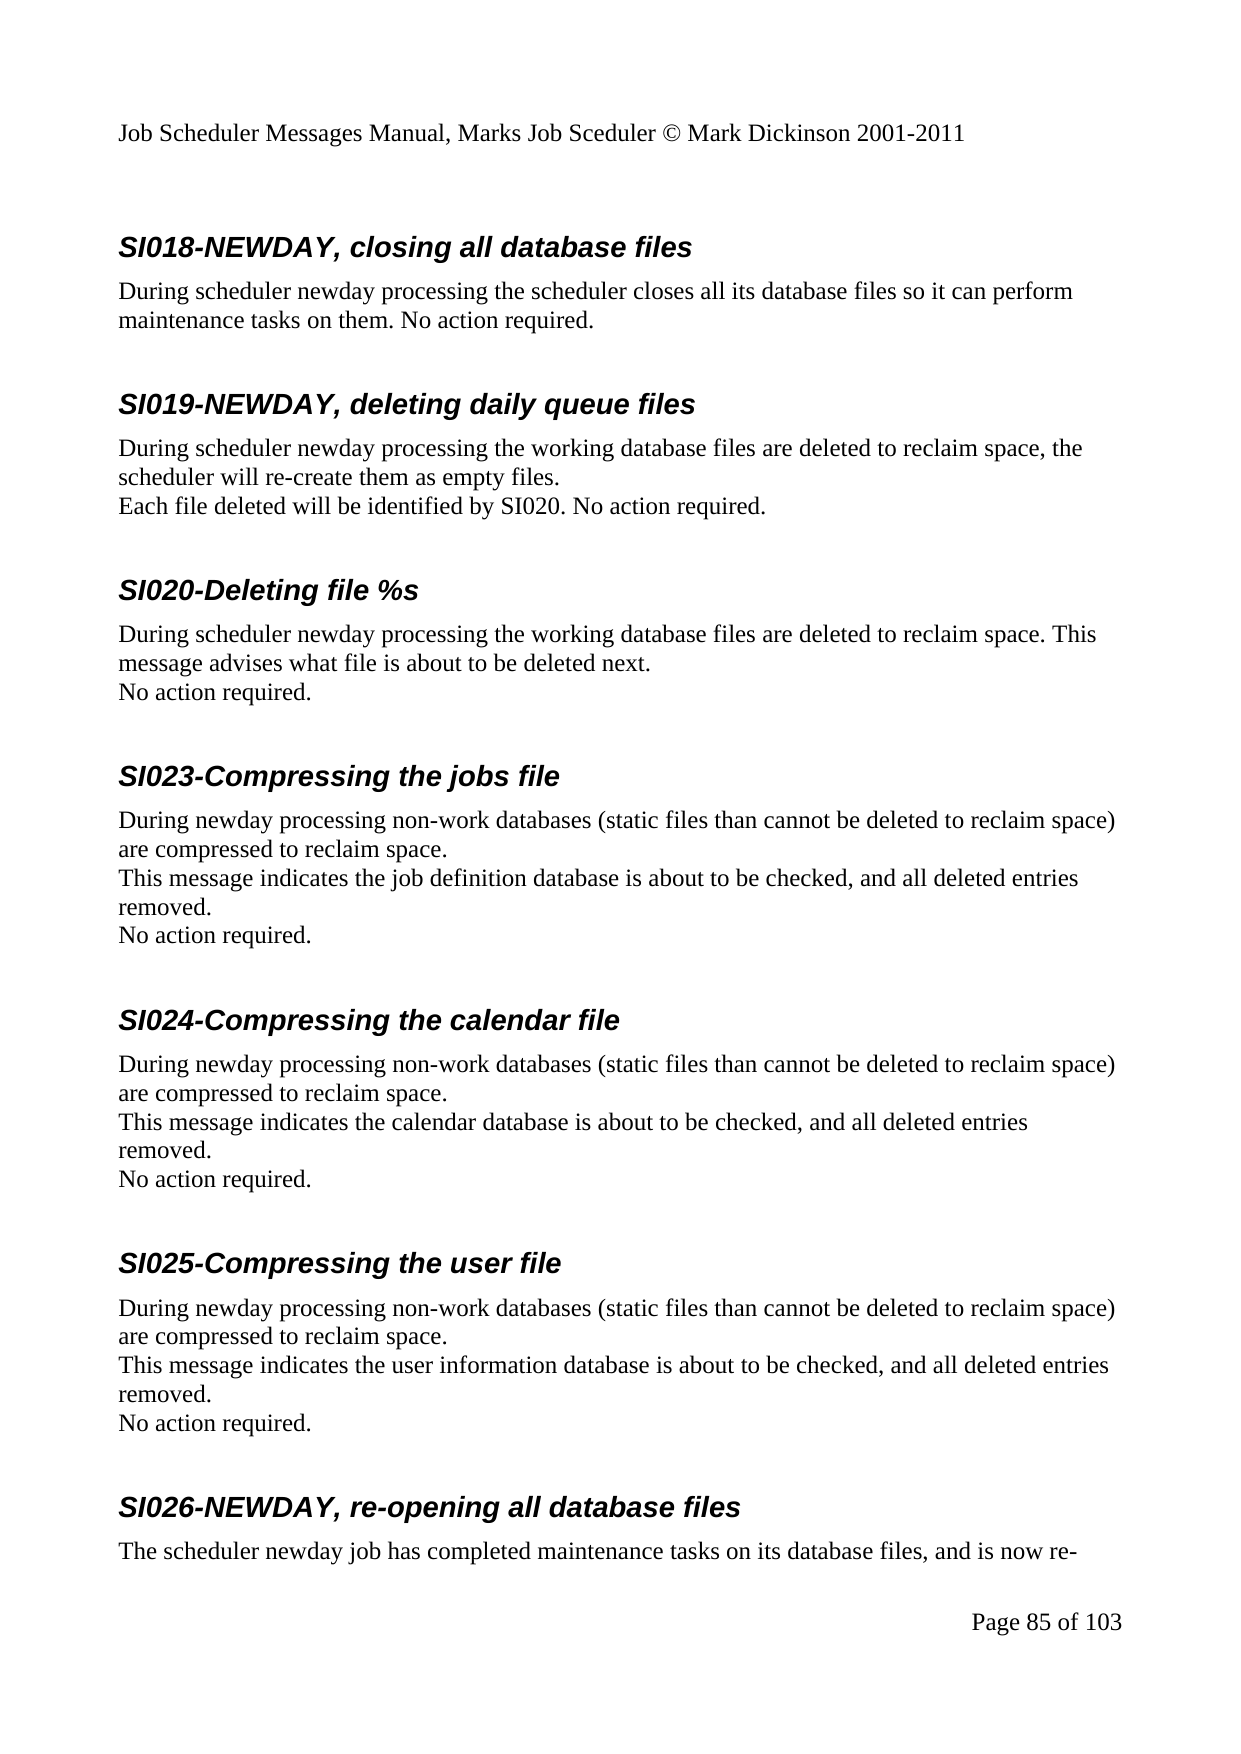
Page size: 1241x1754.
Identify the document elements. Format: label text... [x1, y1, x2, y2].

subtitle SI023-Compressing the jobs file [118, 759, 1122, 793]
subtitle SI024-Compressing the calendar file [118, 1003, 1122, 1037]
text The scheduler newday job has completed maintenance tasks on its database files, and is now re- [118, 1536, 1122, 1565]
subtitle SI018-NEWDAY, closing all database files [118, 230, 1122, 264]
text No action required. [118, 921, 1122, 949]
text During newday processing non-work databases (static files than cannot be deleted to reclaim space) are compressed to reclaim space. [118, 1049, 1122, 1107]
text No action required. [118, 1164, 1122, 1193]
text Each file deleted will be identified by SI020. No action required. [118, 491, 1122, 520]
text No action required. [118, 1408, 1122, 1436]
text No action required. [118, 677, 1122, 706]
text This message indicates the user information database is about to be checked, and all deleted entries removed. [118, 1350, 1122, 1408]
subtitle SI020-Deleting file %s [118, 573, 1122, 607]
text During newday processing non-work databases (static files than cannot be deleted to reclaim space) are compressed to reclaim space. [118, 1293, 1122, 1350]
subtitle SI025-Compressing the user file [118, 1247, 1122, 1280]
text This message indicates the job definition database is about to be checked, and all deleted entries removed. [118, 863, 1122, 921]
subtitle SI019-NEWDAY, deleting daily queue files [118, 387, 1122, 421]
subtitle SI026-NEWDAY, re-opening all database files [118, 1490, 1122, 1524]
text During scheduler newday processing the working database files are deleted to reclaim space. This message advises what file is about to be deleted next. [118, 619, 1122, 677]
text During scheduler newday processing the scheduler closes all its database files so it can perform maintenance tasks on them. No action required. [118, 276, 1122, 334]
text During newday processing non-work databases (static files than cannot be deleted to reclaim space) are compressed to reclaim space. [118, 806, 1122, 863]
text This message indicates the calendar database is about to be checked, and all deleted entries removed. [118, 1107, 1122, 1164]
text During scheduler newday processing the working database files are deleted to reclaim space, the scheduler will re-create them as empty files. [118, 433, 1122, 491]
